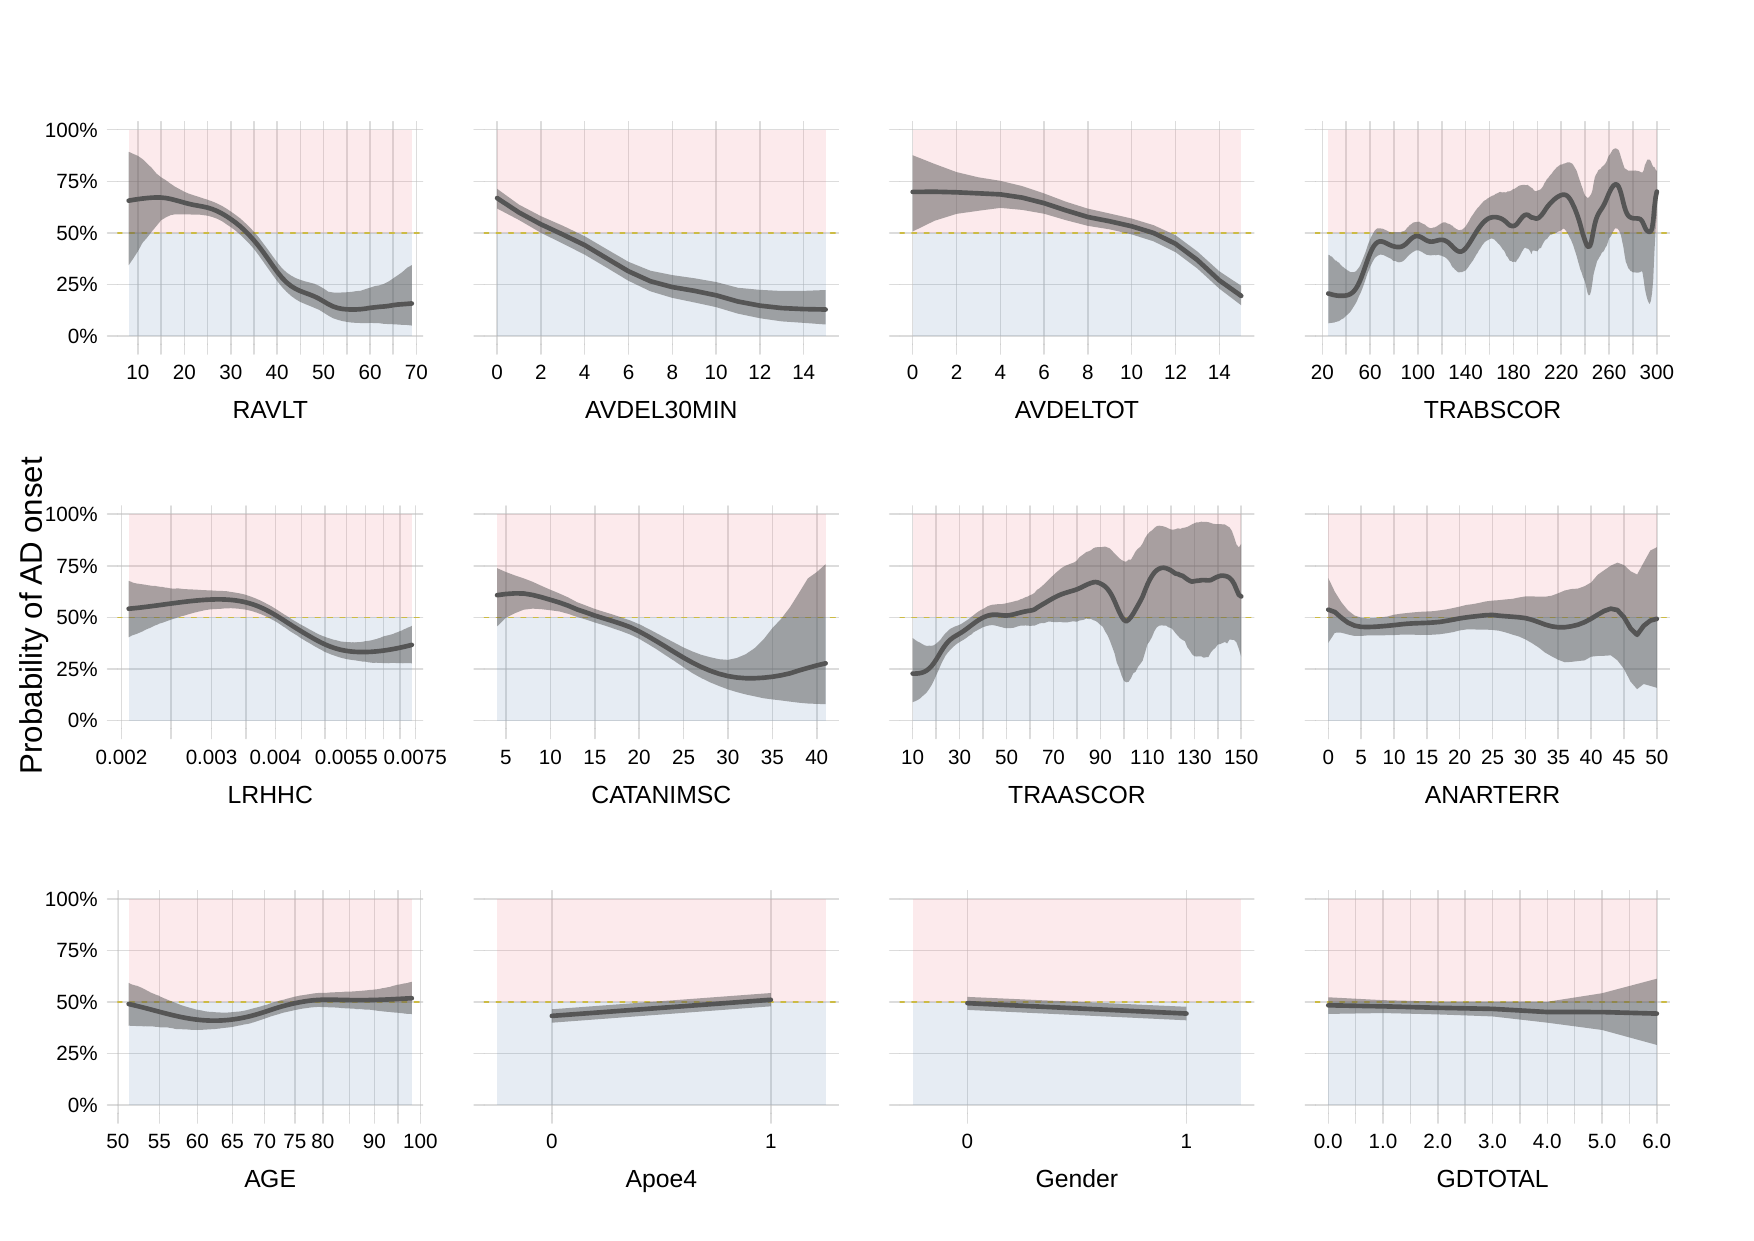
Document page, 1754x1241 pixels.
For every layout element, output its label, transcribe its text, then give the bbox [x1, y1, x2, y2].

picture [9, 6, 1745, 1234]
text_box Probability of AD onset [6, 441, 56, 790]
